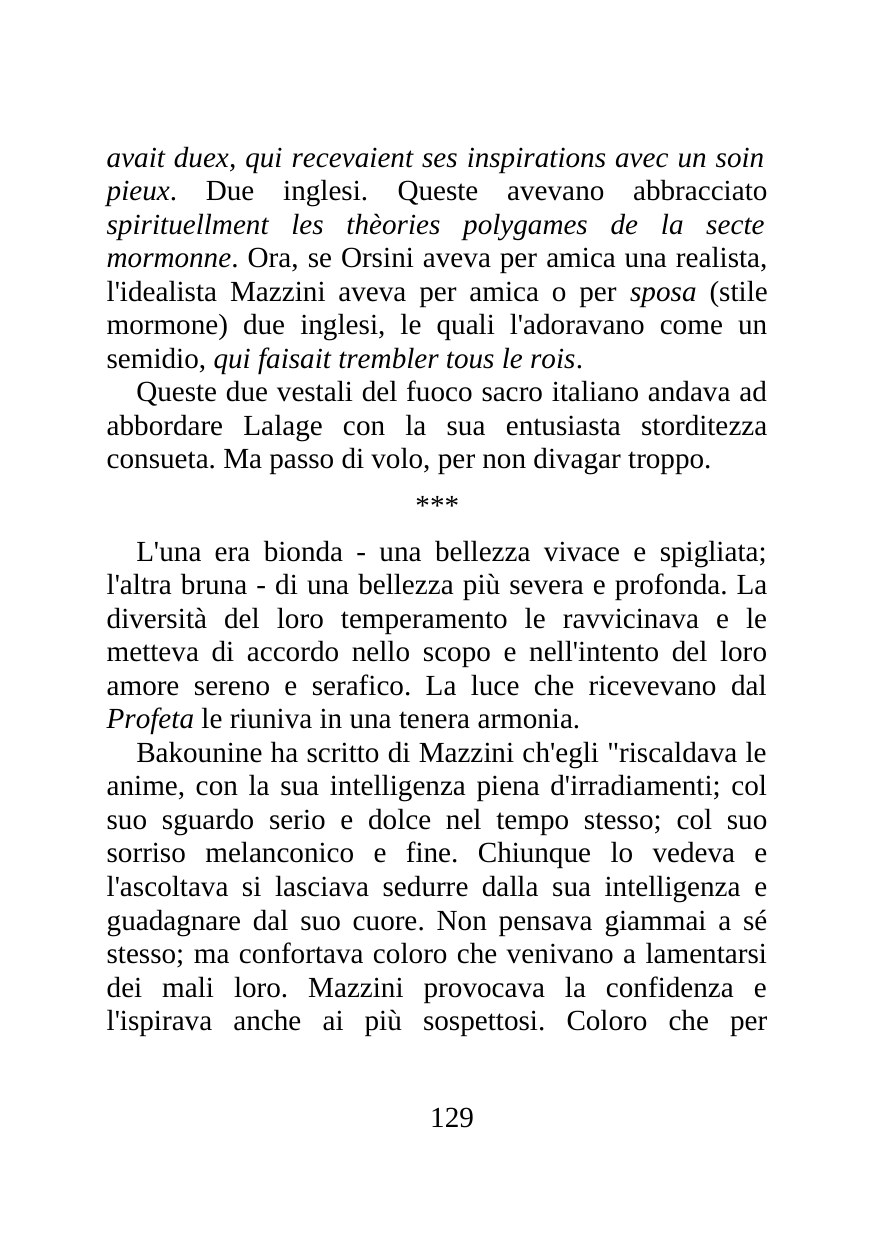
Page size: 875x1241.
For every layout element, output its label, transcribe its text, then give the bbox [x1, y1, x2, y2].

text Bakounine ha scritto di Mazzini ch'egli "riscaldava le anime, con la sua intelligenza piena d'irradiamenti; col suo sguardo serio e dolce nel tempo stesso; col suo sorriso melanconico e fine. Chiunque lo vedeva e l'ascoltava si lasciava sedurre dalla sua intelligenza e guadagnare dal suo cuore. Non pensava giammai a sé stesso; ma confortava coloro che venivano a lamentarsi dei mali loro. Mazzini provocava la confidenza e l'ispirava anche ai più sospettosi. Coloro che per [106, 735, 768, 1037]
text L'una era bionda - una bellezza vivace e spigliata; l'altra bruna - di una bellezza più severa e profonda. La diversità del loro temperamento le ravvicinava e le metteva di accordo nello scopo e nell'intento del loro amore sereno e serafico. La luce che ricevevano dal Profeta le riuniva in una tenera armonia. [106, 534, 768, 735]
text *** [106, 488, 768, 521]
text avait duex, qui recevaient ses inspirations avec un soin pieux. Due inglesi. Queste avevano abbracciato spirituellment les thèories polygames de la secte mormonne. Ora, se Orsini aveva per amica una realista, l'idealista Mazzini aveva per amica o per sposa (stile mormone) due inglesi, le quali l'adoravano come un semidio, qui faisait trembler tous le rois. [106, 140, 768, 374]
text Queste due vestali del fuoco sacro italiano andava ad abbordare Lalage con la sua entusiasta storditezza consueta. Ma passo di volo, per non divagar troppo. [106, 374, 768, 475]
